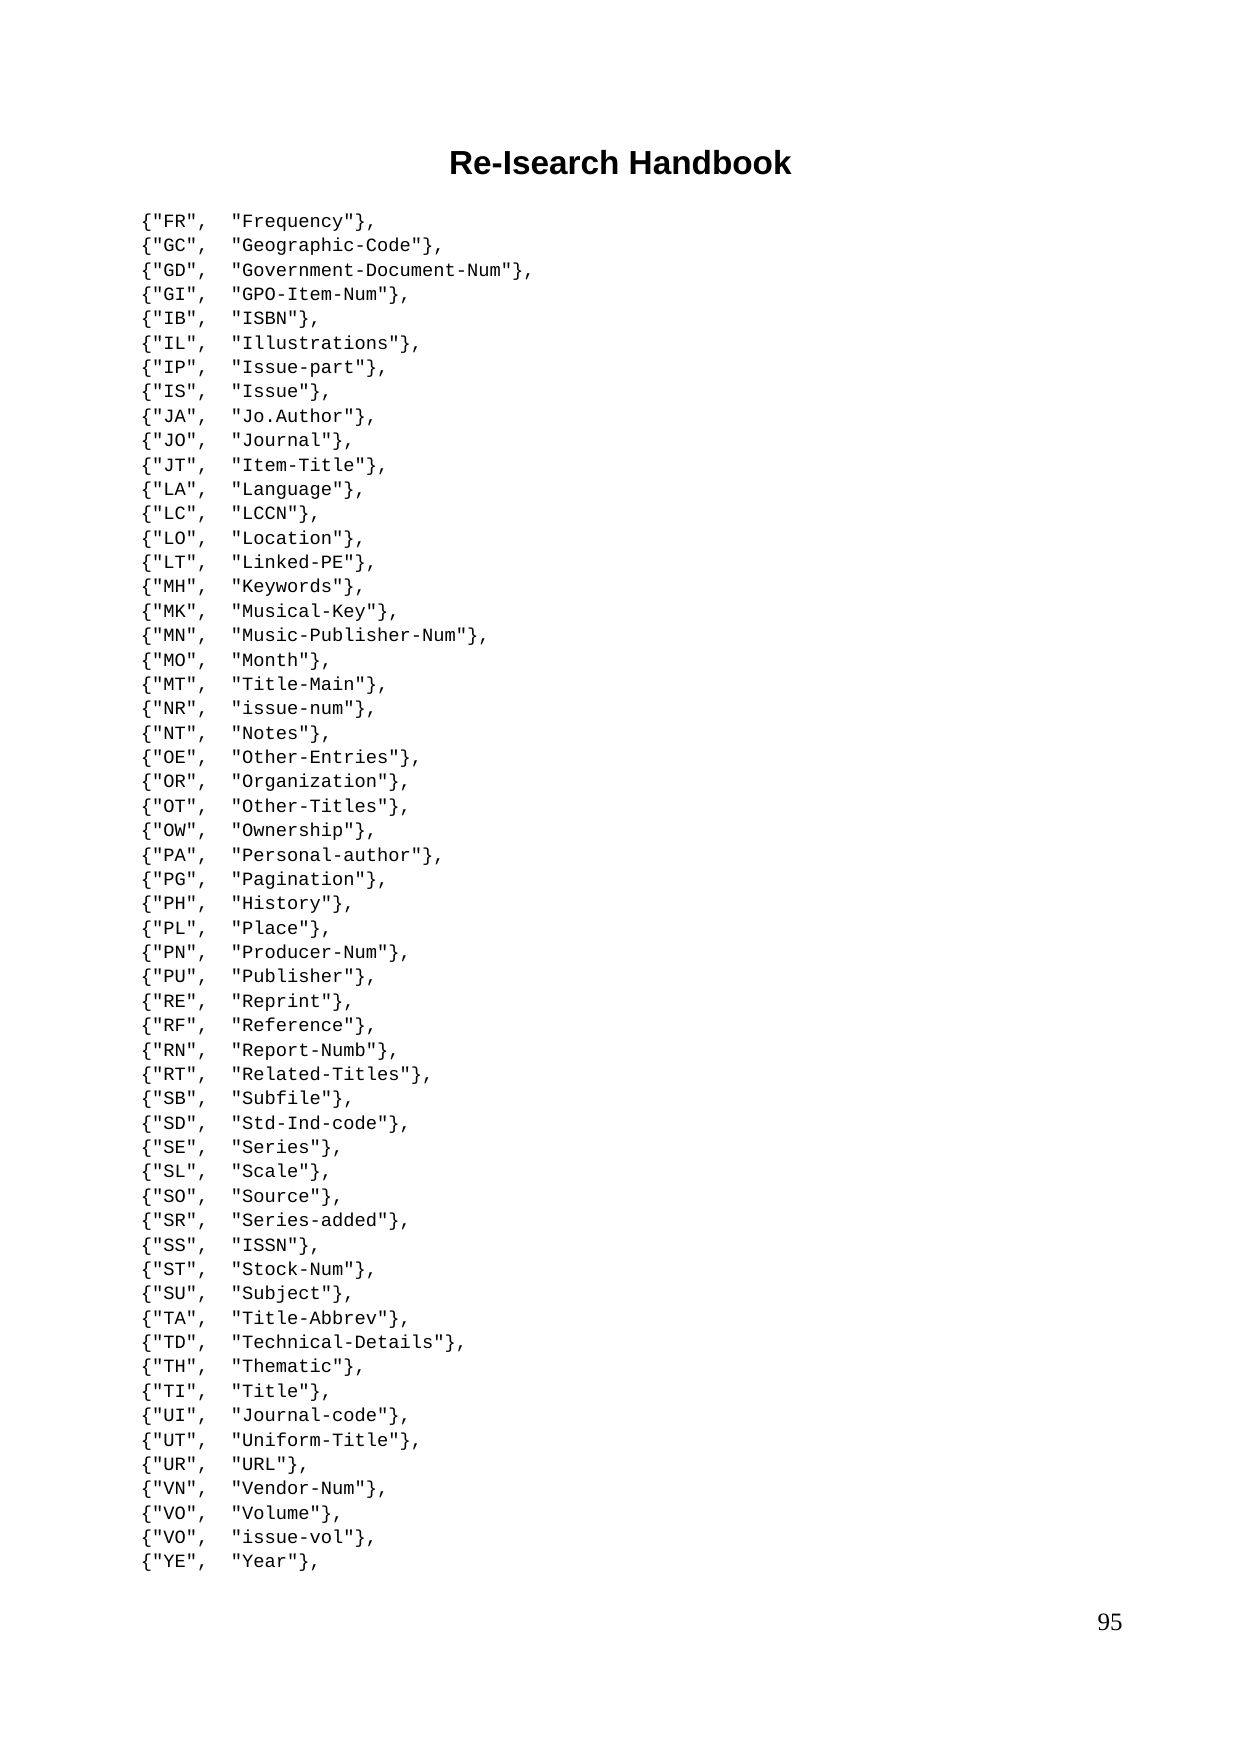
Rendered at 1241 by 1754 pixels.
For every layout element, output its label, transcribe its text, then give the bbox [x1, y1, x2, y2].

text {"MN", "Music-Publisher-Num"}, [118, 626, 1122, 647]
text {"PA", "Personal-author"}, [118, 845, 1122, 867]
text {"RN", "Report-Numb"}, [118, 1040, 1122, 1062]
text {"NR", "issue-num"}, [118, 699, 1122, 720]
text {"VN", "Vendor-Num"}, [118, 1479, 1122, 1500]
text {"SO", "Source"}, [118, 1187, 1122, 1208]
text {"LC", "LCCN"}, [118, 504, 1122, 525]
text {"VO", "Volume"}, [118, 1503, 1122, 1525]
text {"OE", "Other-Entries"}, [118, 748, 1122, 769]
text {"IL", "Illustrations"}, [118, 333, 1122, 355]
text {"TA", "Title-Abbrev"}, [118, 1308, 1122, 1330]
text {"NT", "Notes"}, [118, 723, 1122, 745]
text {"UI", "Journal-code"}, [118, 1406, 1122, 1427]
text {"RT", "Related-Titles"}, [118, 1065, 1122, 1086]
text {"OR", "Organization"}, [118, 772, 1122, 793]
text {"PU", "Publisher"}, [118, 967, 1122, 988]
text {"SE", "Series"}, [118, 1138, 1122, 1159]
text {"YE", "Year"}, [118, 1552, 1122, 1573]
text {"SS", "ISSN"}, [118, 1235, 1122, 1257]
text {"SU", "Subject"}, [118, 1284, 1122, 1305]
text {"PN", "Producer-Num"}, [118, 943, 1122, 964]
text {"PH", "History"}, [118, 894, 1122, 915]
text {"JA", "Jo.Author"}, [118, 407, 1122, 428]
text {"SB", "Subfile"}, [118, 1089, 1122, 1110]
text {"LO", "Location"}, [118, 528, 1122, 550]
text {"TI", "Title"}, [118, 1382, 1122, 1403]
text {"MH", "Keywords"}, [118, 577, 1122, 598]
text {"IP", "Issue-part"}, [118, 358, 1122, 379]
text {"IB", "ISBN"}, [118, 309, 1122, 330]
text {"LT", "Linked-PE"}, [118, 553, 1122, 574]
text {"ST", "Stock-Num"}, [118, 1260, 1122, 1281]
text {"UR", "URL"}, [118, 1455, 1122, 1476]
text {"PL", "Place"}, [118, 918, 1122, 940]
text {"MO", "Month"}, [118, 650, 1122, 672]
text {"RE", "Reprint"}, [118, 992, 1122, 1013]
text {"JO", "Journal"}, [118, 431, 1122, 452]
text {"OW", "Ownership"}, [118, 821, 1122, 842]
text {"TD", "Technical-Details"}, [118, 1333, 1122, 1354]
text {"SR", "Series-added"}, [118, 1211, 1122, 1232]
text {"JT", "Item-Title"}, [118, 455, 1122, 477]
text {"UT", "Uniform-Title"}, [118, 1430, 1122, 1452]
text {"FR", "Frequency"}, [118, 212, 1122, 233]
text {"GC", "Geographic-Code"}, [118, 236, 1122, 257]
text {"TH", "Thematic"}, [118, 1357, 1122, 1378]
text {"IS", "Issue"}, [118, 382, 1122, 403]
text {"VO", "issue-vol"}, [118, 1528, 1122, 1549]
text {"LA", "Language"}, [118, 480, 1122, 501]
text {"OT", "Other-Titles"}, [118, 797, 1122, 818]
text {"SD", "Std-Ind-code"}, [118, 1113, 1122, 1135]
text {"MK", "Musical-Key"}, [118, 602, 1122, 623]
text {"RF", "Reference"}, [118, 1016, 1122, 1037]
text {"MT", "Title-Main"}, [118, 675, 1122, 696]
text {"SL", "Scale"}, [118, 1162, 1122, 1183]
text {"PG", "Pagination"}, [118, 870, 1122, 891]
text {"GI", "GPO-Item-Num"}, [118, 285, 1122, 306]
text {"GD", "Government-Document-Num"}, [118, 260, 1122, 282]
